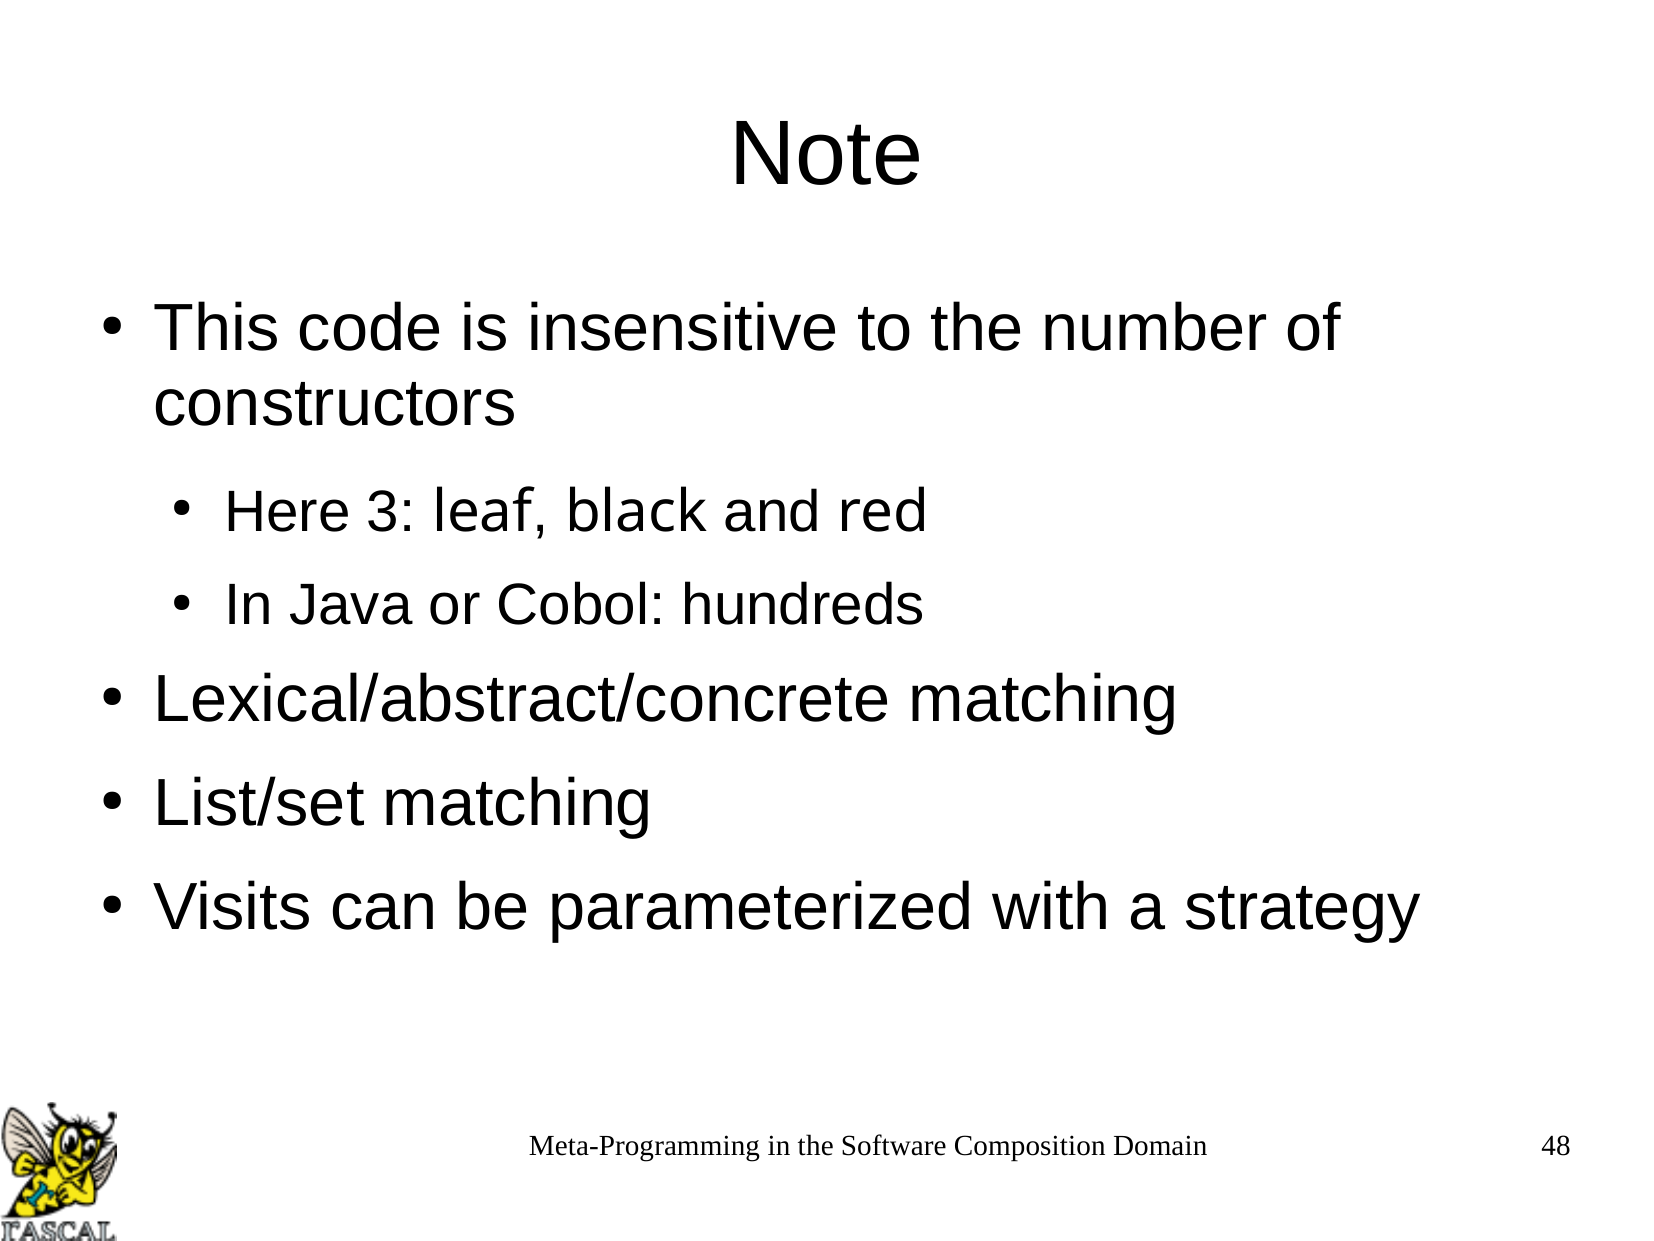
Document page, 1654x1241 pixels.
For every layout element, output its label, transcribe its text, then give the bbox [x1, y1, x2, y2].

title Note [82, 49, 1571, 257]
list This code is insensitive to the number of constructors Here 3: leaf, black and red In Java or Cobol: hundreds Lexical/abstract/concrete matching List/set matching Visits can be parameterized with a strategy [82, 290, 1571, 1109]
picture [0, 1102, 117, 1241]
